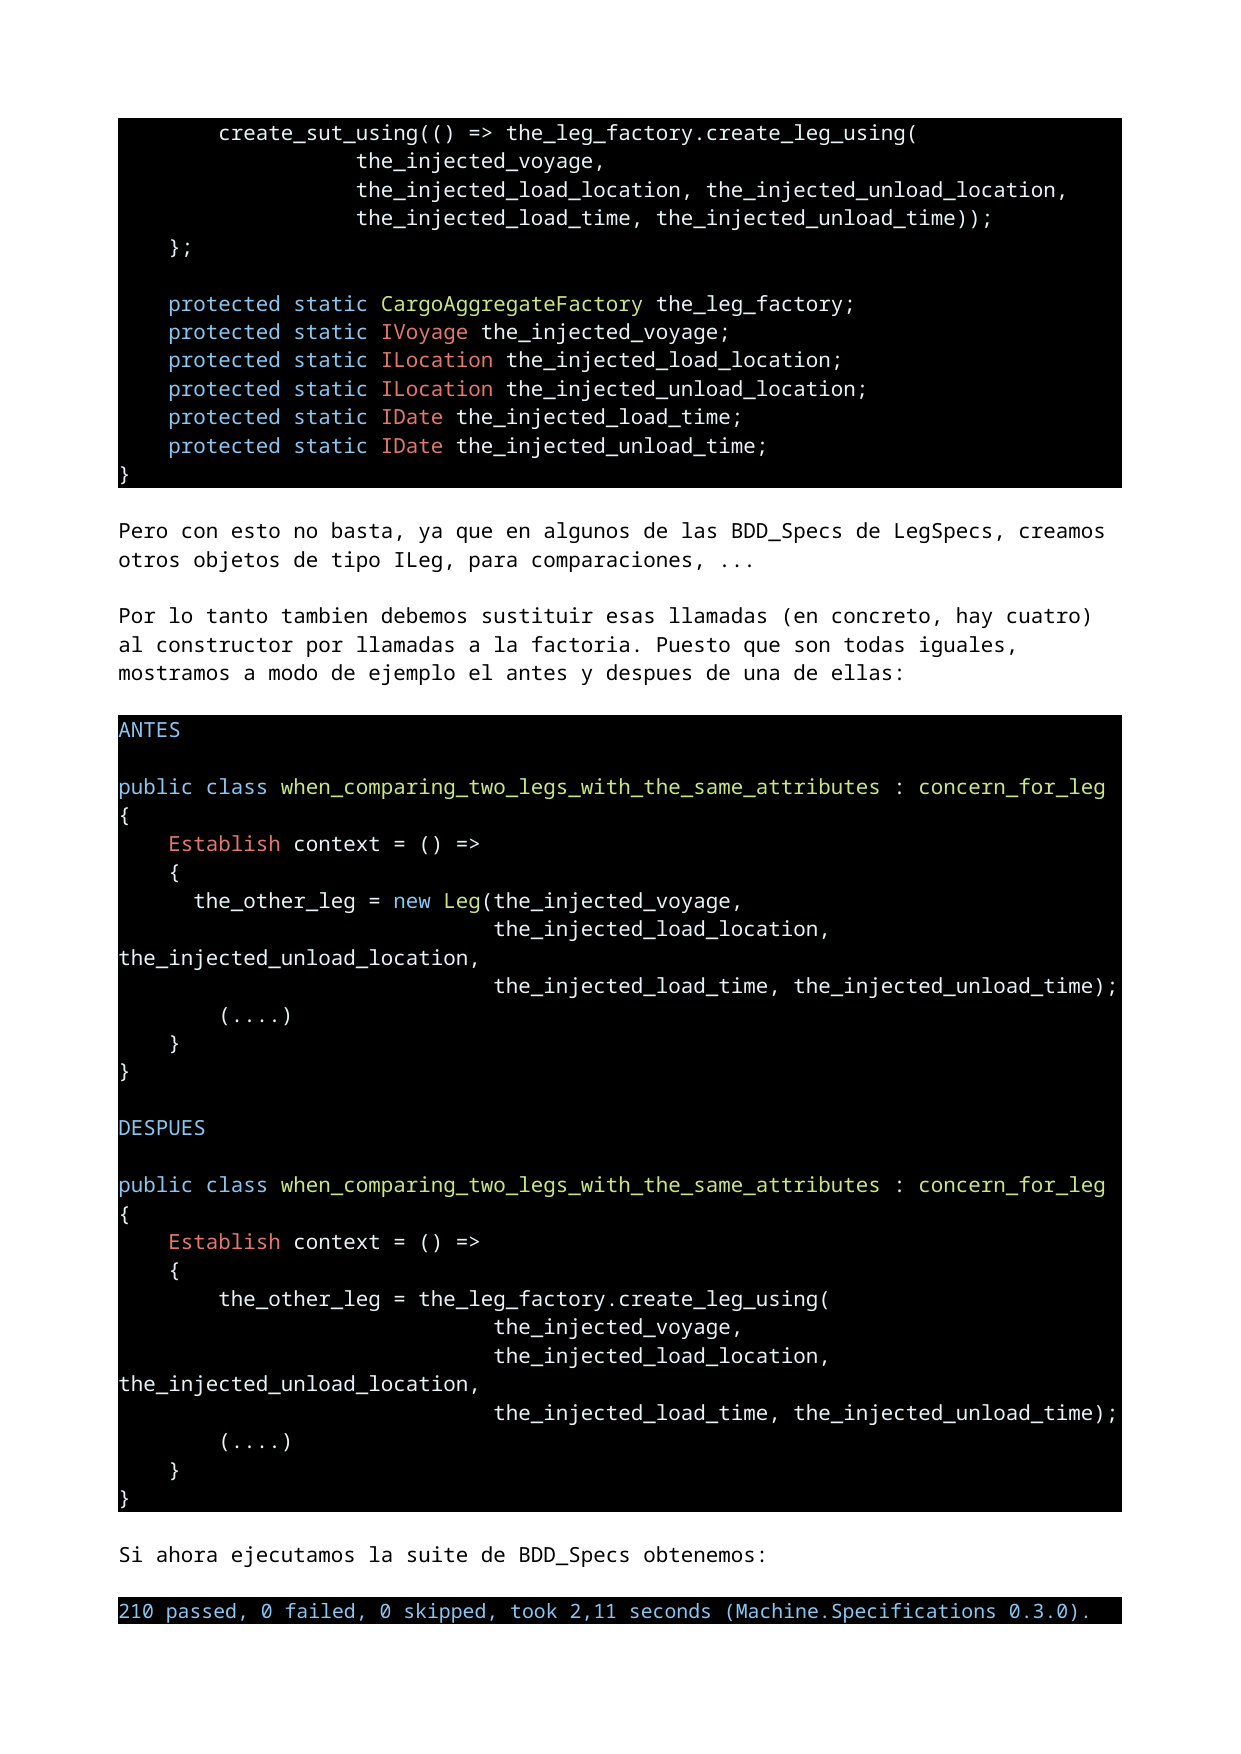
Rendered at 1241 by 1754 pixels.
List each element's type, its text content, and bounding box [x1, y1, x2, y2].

text the_injected_load_location, the_injected_unload_location, [118, 175, 1122, 203]
text the_injected_load_location, the_injected_unload_location, [118, 914, 1122, 971]
text DESPUES [118, 1113, 1122, 1142]
text the_injected_load_time, the_injected_unload_time)); [118, 203, 1122, 232]
text } [118, 1483, 1122, 1512]
text } [118, 459, 1122, 488]
text protected static ILocation the_injected_unload_location; [118, 374, 1122, 402]
text Establish context = () => [118, 829, 1122, 857]
text the_injected_load_time, the_injected_unload_time); [118, 1398, 1122, 1426]
text the_other_leg = new Leg(the_injected_voyage, [118, 886, 1122, 914]
text (....) [118, 1426, 1122, 1455]
text the_injected_voyage, [118, 147, 1122, 175]
text (....) [118, 1000, 1122, 1028]
text the_injected_load_location, the_injected_unload_location, [118, 1341, 1122, 1398]
text { [118, 801, 1122, 829]
text the_injected_voyage, [118, 1312, 1122, 1341]
text Establish context = () => [118, 1227, 1122, 1256]
text the_other_leg = the_leg_factory.create_leg_using( [118, 1284, 1122, 1312]
text protected static IVoyage the_injected_voyage; [118, 317, 1122, 346]
text public class when_comparing_two_legs_with_the_same_attributes : concern_for_leg [118, 1170, 1122, 1199]
text protected static IDate the_injected_load_time; [118, 402, 1122, 431]
text protected static IDate the_injected_unload_time; [118, 431, 1122, 459]
text } [118, 1028, 1122, 1057]
text Si ahora ejecutamos la suite de BDD_Specs obtenemos: [118, 1540, 1122, 1568]
text protected static CargoAggregateFactory the_leg_factory; [118, 289, 1122, 317]
text the_injected_load_time, the_injected_unload_time); [118, 971, 1122, 1000]
text { [118, 857, 1122, 886]
text public class when_comparing_two_legs_with_the_same_attributes : concern_for_leg [118, 772, 1122, 801]
text protected static ILocation the_injected_load_location; [118, 346, 1122, 374]
text { [118, 1199, 1122, 1227]
text } [118, 1057, 1122, 1085]
text create_sut_using(() => the_leg_factory.create_leg_using( [118, 118, 1122, 147]
text }; [118, 232, 1122, 260]
text } [118, 1455, 1122, 1483]
text Por lo tanto tambien debemos sustituir esas llamadas (en concreto, hay cuatro) al constructor por llamadas a la factoria. Puesto que son todas iguales, mostramos a modo de ejemplo el antes y despues de una de ellas: [118, 602, 1122, 687]
text 210 passed, 0 failed, 0 skipped, took 2,11 seconds (Machine.Specifications 0.3.0). [118, 1597, 1122, 1624]
text ANTES [118, 715, 1122, 744]
text { [118, 1256, 1122, 1284]
text Pero con esto no basta, ya que en algunos de las BDD_Specs de LegSpecs, creamos otros objetos de tipo ILeg, para comparaciones, ... [118, 516, 1122, 573]
